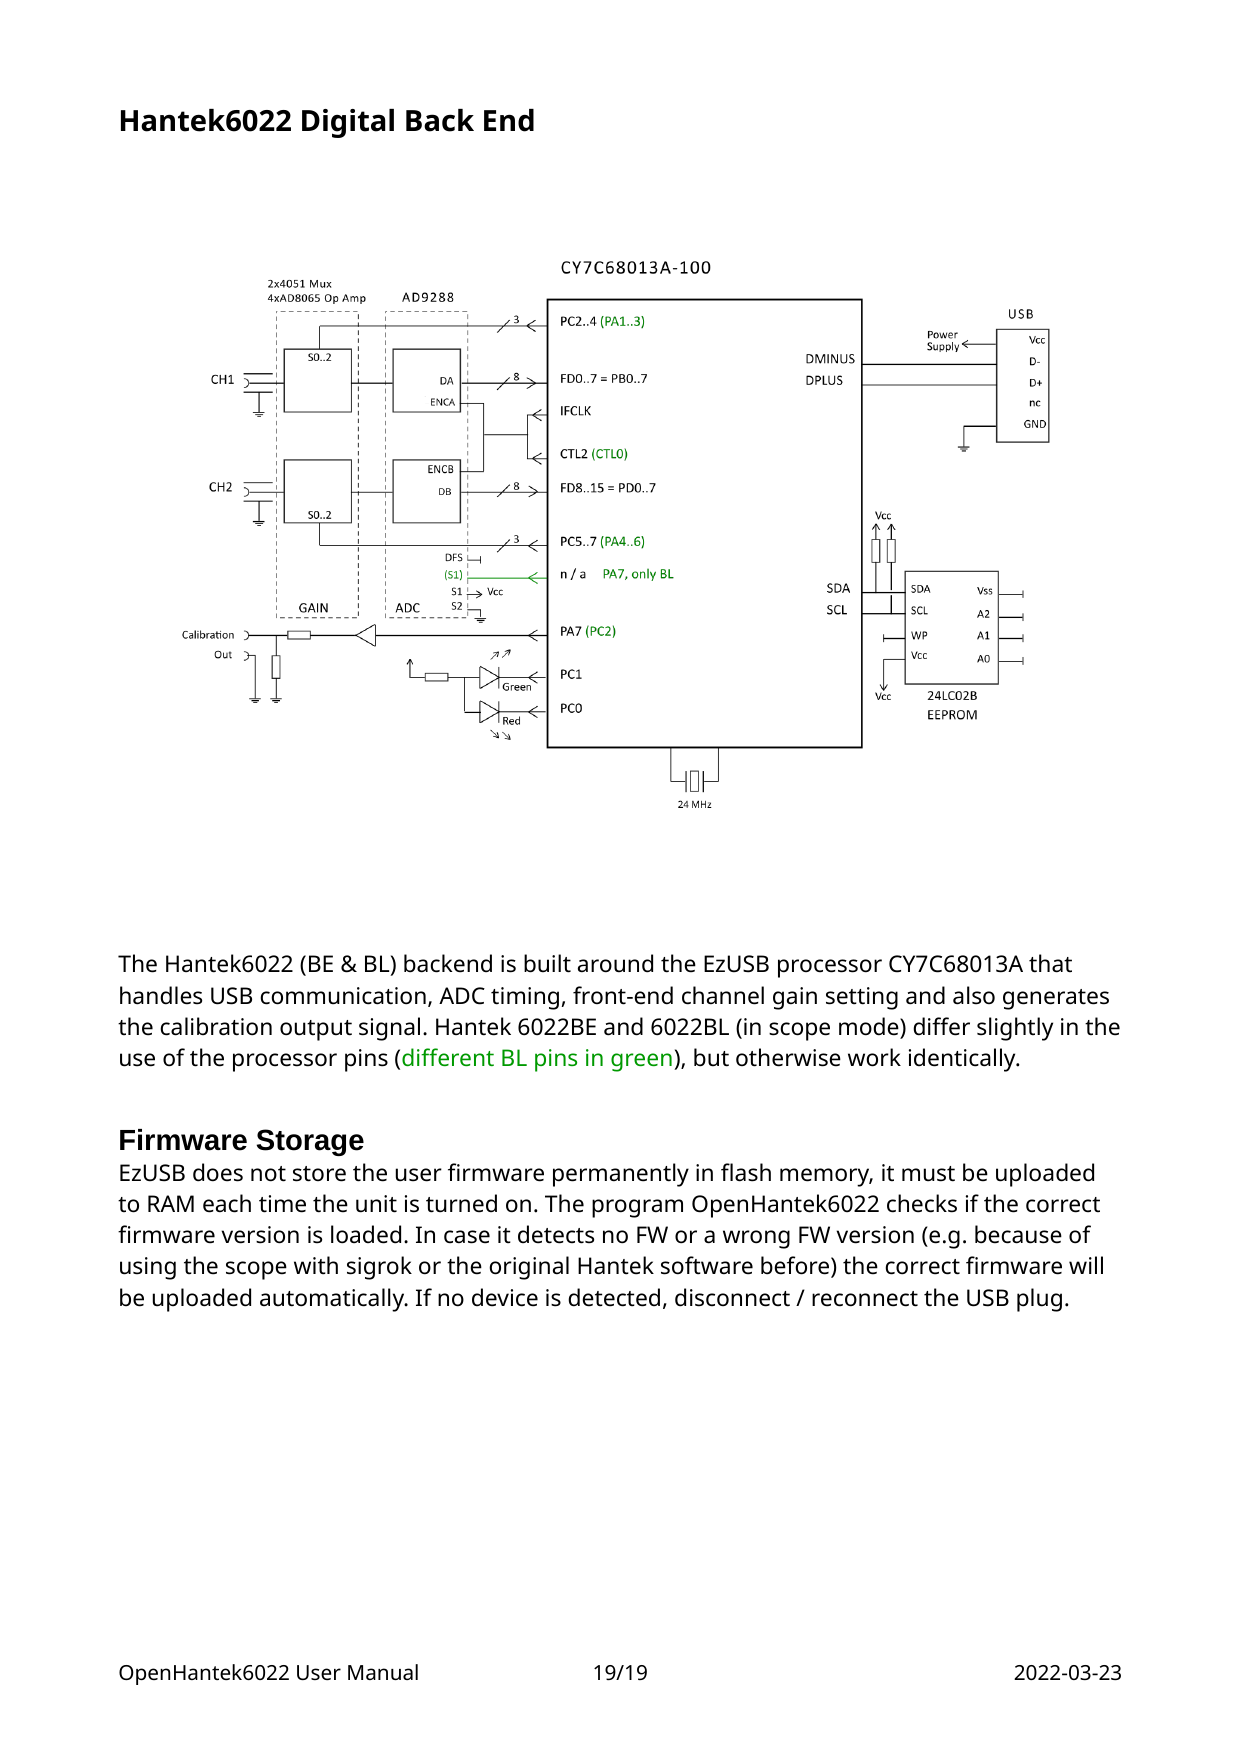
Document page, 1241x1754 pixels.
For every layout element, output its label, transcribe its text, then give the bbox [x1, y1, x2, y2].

subtitle Firmware Storage [118, 1123, 1122, 1157]
subtitle Hantek6022 Digital Back End [118, 100, 1122, 140]
text The Hantek6022 (BE & BL) backend is built around the EzUSB processor CY7C68013A that handles USB communication, ADC timing, front-end channel gain setting and also generates the calibration output signal. Hantek 6022BE and 6022BL (in scope mode) differ slightly in the use of the processor pins (different BL pins in green), but otherwise work identically. [118, 948, 1122, 1073]
picture [118, 181, 1123, 891]
text EzUSB does not store the user firmware permanently in flash memory, it must be uploaded to RAM each time the unit is turned on. The program OpenHantek6022 checks if the correct firmware version is loaded. In case it detects no FW or a wrong FW version (e.g. because of using the scope with sigrok or the original Hantek software before) the correct firmware will be uploaded automatically. If no device is detected, disconnect / reconnect the USB plug. [118, 1157, 1122, 1313]
